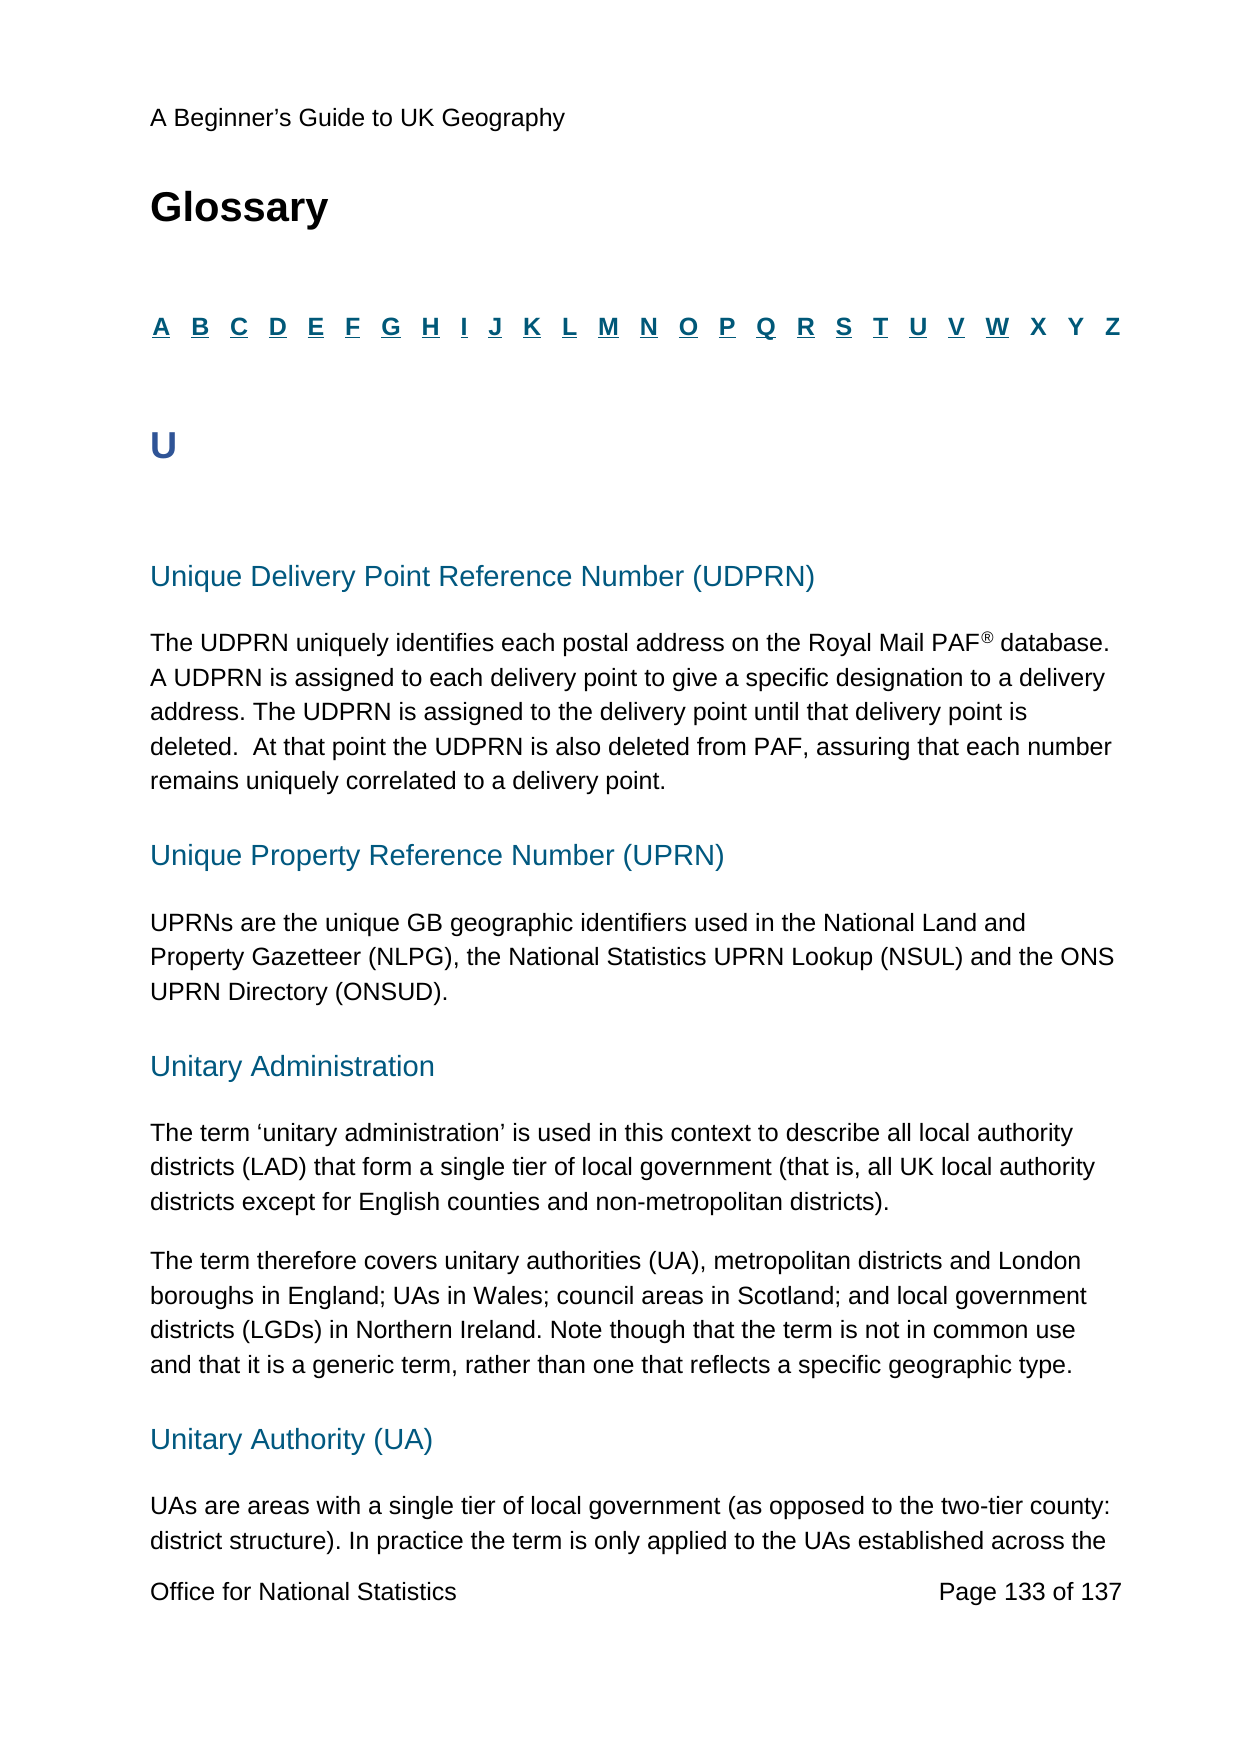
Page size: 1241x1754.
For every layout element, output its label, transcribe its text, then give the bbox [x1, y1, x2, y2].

subtitle Unique Property Reference Number (UPRN) [150, 838, 1122, 872]
subtitle U [150, 423, 1122, 466]
text The term therefore covers unitary authorities (UA), metropolitan districts and London boroughs in England; UAs in Wales; council areas in Scotland; and local government districts (LGDs) in Northern Ireland. Note though that the term is not in common use and that it is a generic term, rather than one that reflects a specific geographic type. [150, 1246, 1122, 1378]
text The term ‘unitary administration’ is used in this context to describe all local authority districts (LAD) that form a single tier of local government (that is, all UK local authority districts except for English counties and non-metropolitan districts). [150, 1118, 1122, 1216]
text UAs are areas with a single tier of local government (as opposed to the two-tier county: district structure). In practice the term is only applied to the UAs established across the [150, 1491, 1122, 1554]
text A B C D E F G H I J K L M N O P Q R S T U V W X Y Z [150, 312, 1122, 341]
subtitle Unitary Authority (UA) [150, 1422, 1122, 1455]
subtitle Unique Delivery Point Reference Number (UDPRN) [150, 559, 1122, 592]
text UPRNs are the unique GB geographic identifiers used in the National Land and Property Gazetteer (NLPG), the National Statistics UPRN Lookup (NSUL) and the ONS UPRN Directory (ONSUD). [150, 908, 1122, 1005]
subtitle Unitary Administration [150, 1048, 1122, 1082]
text The UDPRN uniquely identifies each postal address on the Royal Mail PAF® database. A UDPRN is assigned to each delivery point to give a specific designation to a delivery address. The UDPRN is assigned to the delivery point until that delivery point is deleted. At that point the UDPRN is also deleted from PAF, assuring that each number remains uniquely correlated to a delivery point. [150, 628, 1122, 795]
subtitle Glossary [150, 183, 1122, 231]
